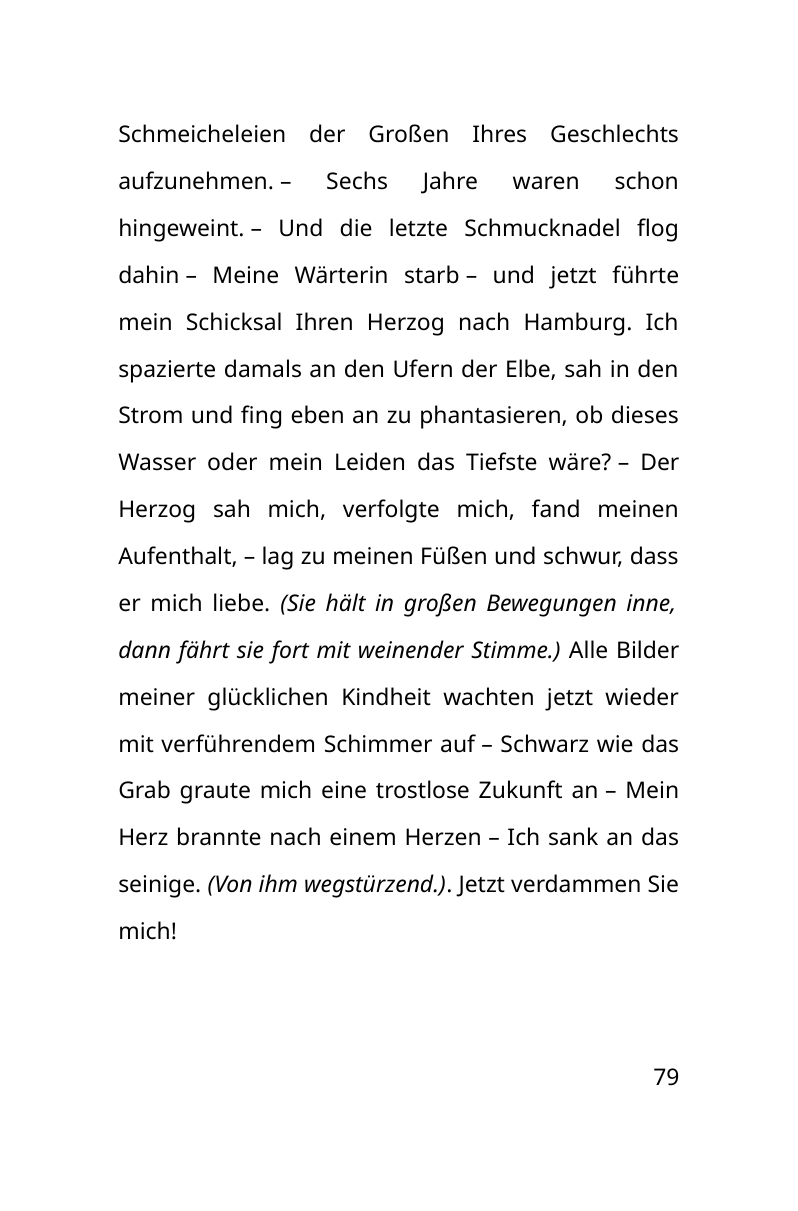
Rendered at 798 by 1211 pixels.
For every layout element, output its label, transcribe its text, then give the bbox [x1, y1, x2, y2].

text Schmeicheleien der Großen Ihres Geschlechts aufzunehmen. – Sechs Jahre waren schon hingeweint. – Und die letzte Schmucknadel flog dahin – Meine Wärterin starb – und jetzt führte mein Schicksal Ihren Herzog nach Hamburg. Ich spazierte damals an den Ufern der Elbe, sah in den Strom und fing eben an zu phantasieren, ob dieses Wasser oder mein Leiden das Tiefste wäre? – Der Herzog sah mich, verfolgte mich, fand meinen Aufenthalt, – lag zu meinen Füßen und schwur, dass er mich liebe. (Sie hält in großen Bewegungen inne, dann fährt sie fort mit weinender Stimme.) Alle Bilder meiner glücklichen Kindheit wachten jetzt wieder mit verführendem Schimmer auf – Schwarz wie das Grab graute mich eine trostlose Zukunft an – Mein Herz brannte nach einem Herzen – Ich sank an das seinige. (Von ihm wegstürzend.). Jetzt verdammen Sie mich! [118, 118, 679, 946]
